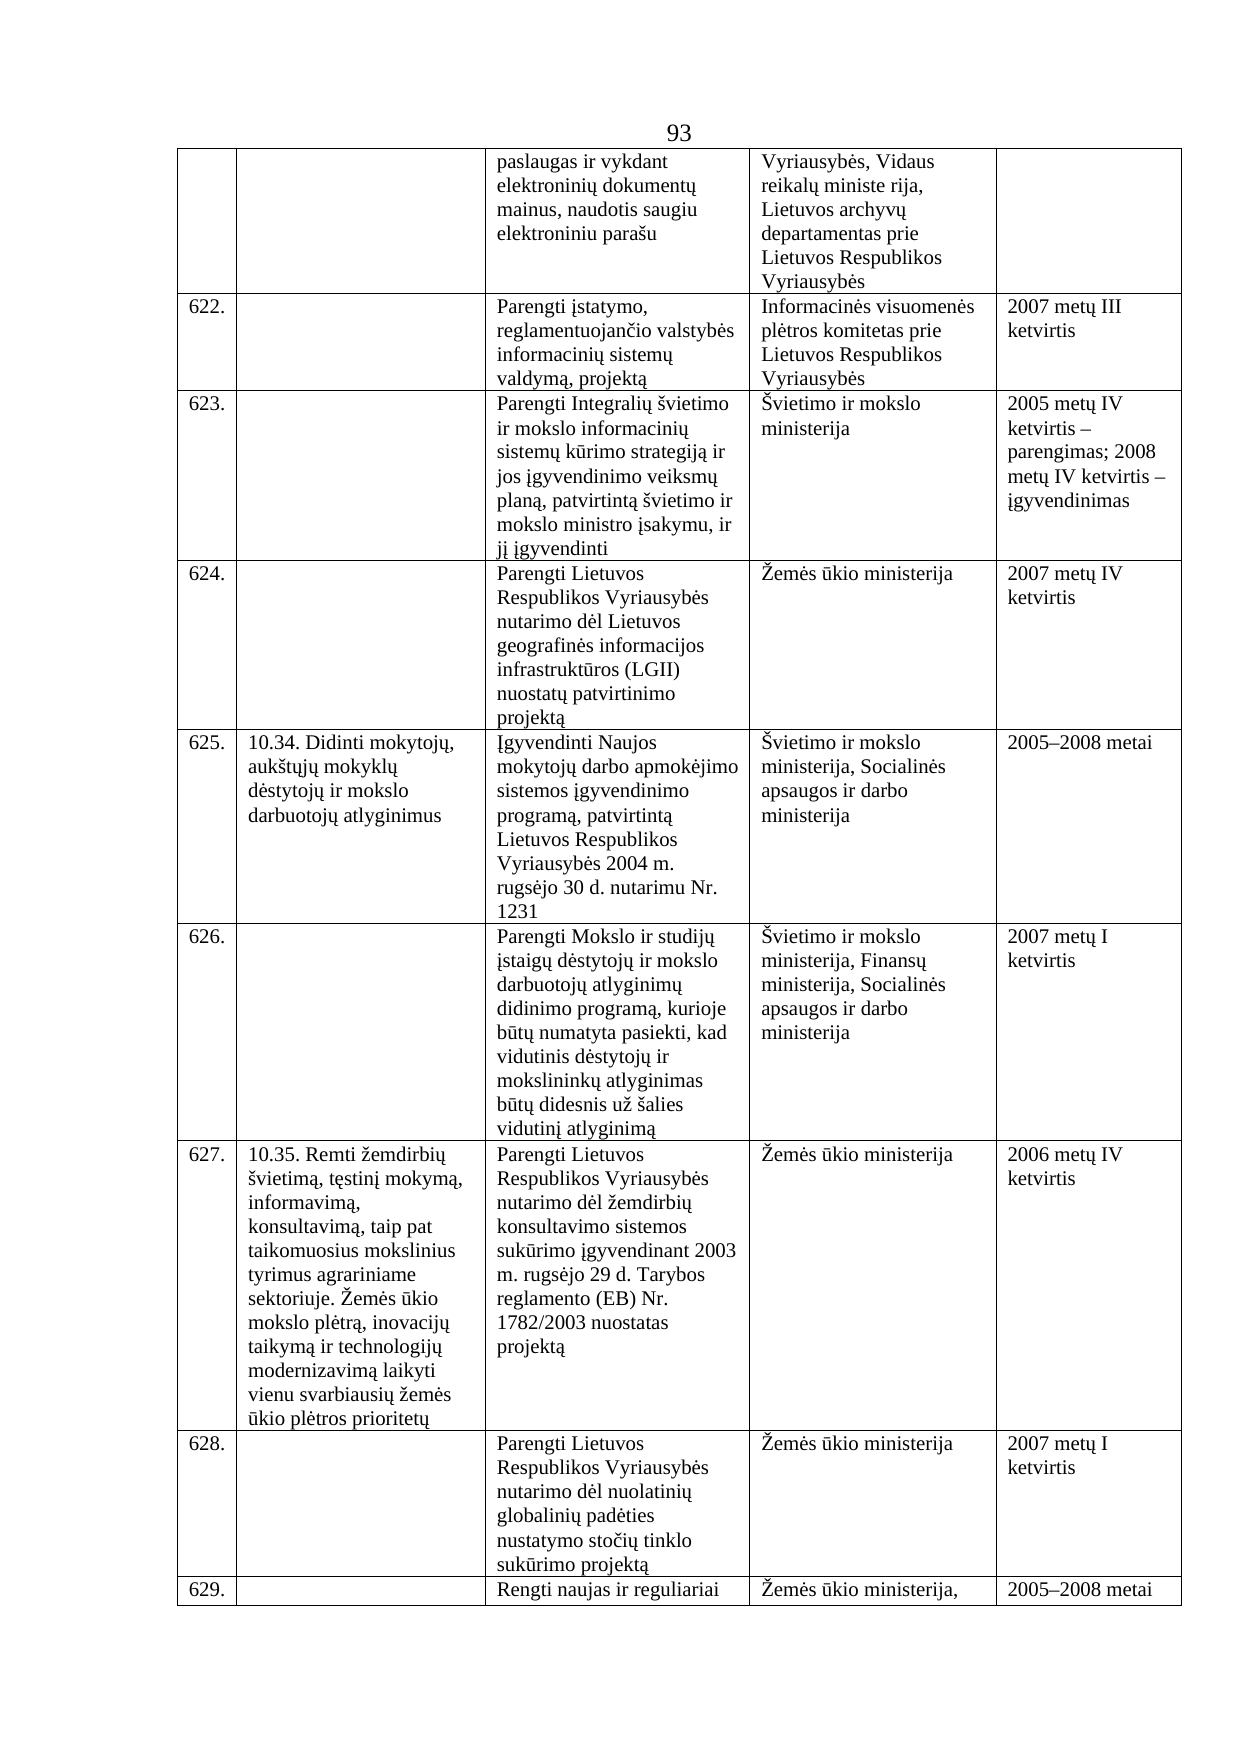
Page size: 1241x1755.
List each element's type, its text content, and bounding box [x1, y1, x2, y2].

table_cell Parengti Lietuvos Respublikos Vyriausybės nutarimo dėl žemdirbių konsultavimo sistemos sukūrimo įgyvendinant 2003 m. rugsėjo 29 d. Tarybos reglamento (EB) Nr. 1782/2003 nuostatas projektą [486, 1141, 749, 1430]
table_cell 622. [178, 294, 236, 390]
table_cell 625. [178, 730, 236, 923]
table_cell Įgyvendinti Naujos mokytojų darbo apmokėjimo sistemos įgyvendinimo programą, patvirtintą Lietuvos Respublikos Vyriausybės 2004 m. rugsėjo 30 d. nutarimu Nr. 1231 [486, 730, 749, 923]
table_cell [997, 149, 1181, 293]
table_cell [237, 1577, 485, 1605]
table_cell Vyriausybės, Vidaus reikalų ministe rija, Lietuvos archyvų departamentas prie Lietuvos Respublikos Vyriausybės [750, 149, 996, 293]
table_cell Parengti Lietuvos Respublikos Vyriausybės nutarimo dėl Lietuvos geografinės informacijos infrastruktūros (LGII) nuostatų patvirtinimo projektą [486, 561, 749, 729]
table_cell 2005–2008 metai [997, 730, 1181, 923]
table_cell 629. [178, 1577, 236, 1605]
table_cell Parengti Integralių švietimo ir mokslo informacinių sistemų kūrimo strategiją ir jos įgyvendinimo veiksmų planą, patvirtintą švietimo ir mokslo ministro įsakymu, ir jį įgyvendinti [486, 391, 749, 560]
table_cell paslaugas ir vykdant elektroninių dokumentų mainus, naudotis saugiu elektroniniu parašu [486, 149, 749, 293]
table_cell [237, 1431, 485, 1576]
table_cell [178, 149, 236, 293]
table_cell Žemės ūkio ministerija, [750, 1577, 996, 1605]
table_cell [237, 561, 485, 729]
table_cell 623. [178, 391, 236, 560]
table_cell Parengti įstatymo, reglamentuojančio valstybės informacinių sistemų valdymą, projektą [486, 294, 749, 390]
table_cell 10.34. Didinti mokytojų, aukštųjų mokyklų dėstytojų ir mokslo darbuotojų atlyginimus [237, 730, 485, 923]
table_cell [237, 391, 485, 560]
table_cell 2007 metų IV ketvirtis [997, 561, 1181, 729]
table_cell Parengti Lietuvos Respublikos Vyriausybės nutarimo dėl nuolatinių globalinių padėties nustatymo stočių tinklo sukūrimo projektą [486, 1431, 749, 1576]
table_cell Parengti Mokslo ir studijų įstaigų dėstytojų ir mokslo darbuotojų atlyginimų didinimo programą, kurioje būtų numatyta pasiekti, kad vidutinis dėstytojų ir mokslininkų atlyginimas būtų didesnis už šalies vidutinį atlyginimą [486, 924, 749, 1140]
table_cell Žemės ūkio ministerija [750, 1431, 996, 1576]
table_cell 624. [178, 561, 236, 729]
table_cell 626. [178, 924, 236, 1140]
table_cell 628. [178, 1431, 236, 1576]
table_cell Žemės ūkio ministerija [750, 1141, 996, 1430]
table_cell 2007 metų I ketvirtis [997, 1431, 1181, 1576]
table_cell Švietimo ir mokslo ministerija, Finansų ministerija, Socialinės apsaugos ir darbo ministerija [750, 924, 996, 1140]
table_cell Žemės ūkio ministerija [750, 561, 996, 729]
table_cell 2007 metų III ketvirtis [997, 294, 1181, 390]
table_cell Švietimo ir mokslo ministerija [750, 391, 996, 560]
table_cell 627. [178, 1141, 236, 1430]
table_cell 2005–2008 metai [997, 1577, 1181, 1605]
table_cell Švietimo ir mokslo ministerija, Socialinės apsaugos ir darbo ministerija [750, 730, 996, 923]
table_cell [237, 294, 485, 390]
table_cell 10.35. Remti žemdirbių švietimą, tęstinį mokymą, informavimą, konsultavimą, taip pat taikomuosius mokslinius tyrimus agrariniame sektoriuje. Žemės ūkio mokslo plėtrą, inovacijų taikymą ir technologijų modernizavimą laikyti vienu svarbiausių žemės ūkio plėtros prioritetų [237, 1141, 485, 1430]
table_cell Informacinės visuomenės plėtros komitetas prie Lietuvos Respublikos Vyriausybės [750, 294, 996, 390]
table_cell Rengti naujas ir reguliariai [486, 1577, 749, 1605]
table_cell [237, 149, 485, 293]
table_cell 2006 metų IV ketvirtis [997, 1141, 1181, 1430]
table_cell [237, 924, 485, 1140]
table_cell 2007 metų I ketvirtis [997, 924, 1181, 1140]
table_cell 2005 metų IV ketvirtis – parengimas; 2008 metų IV ketvirtis – įgyvendinimas [997, 391, 1181, 560]
